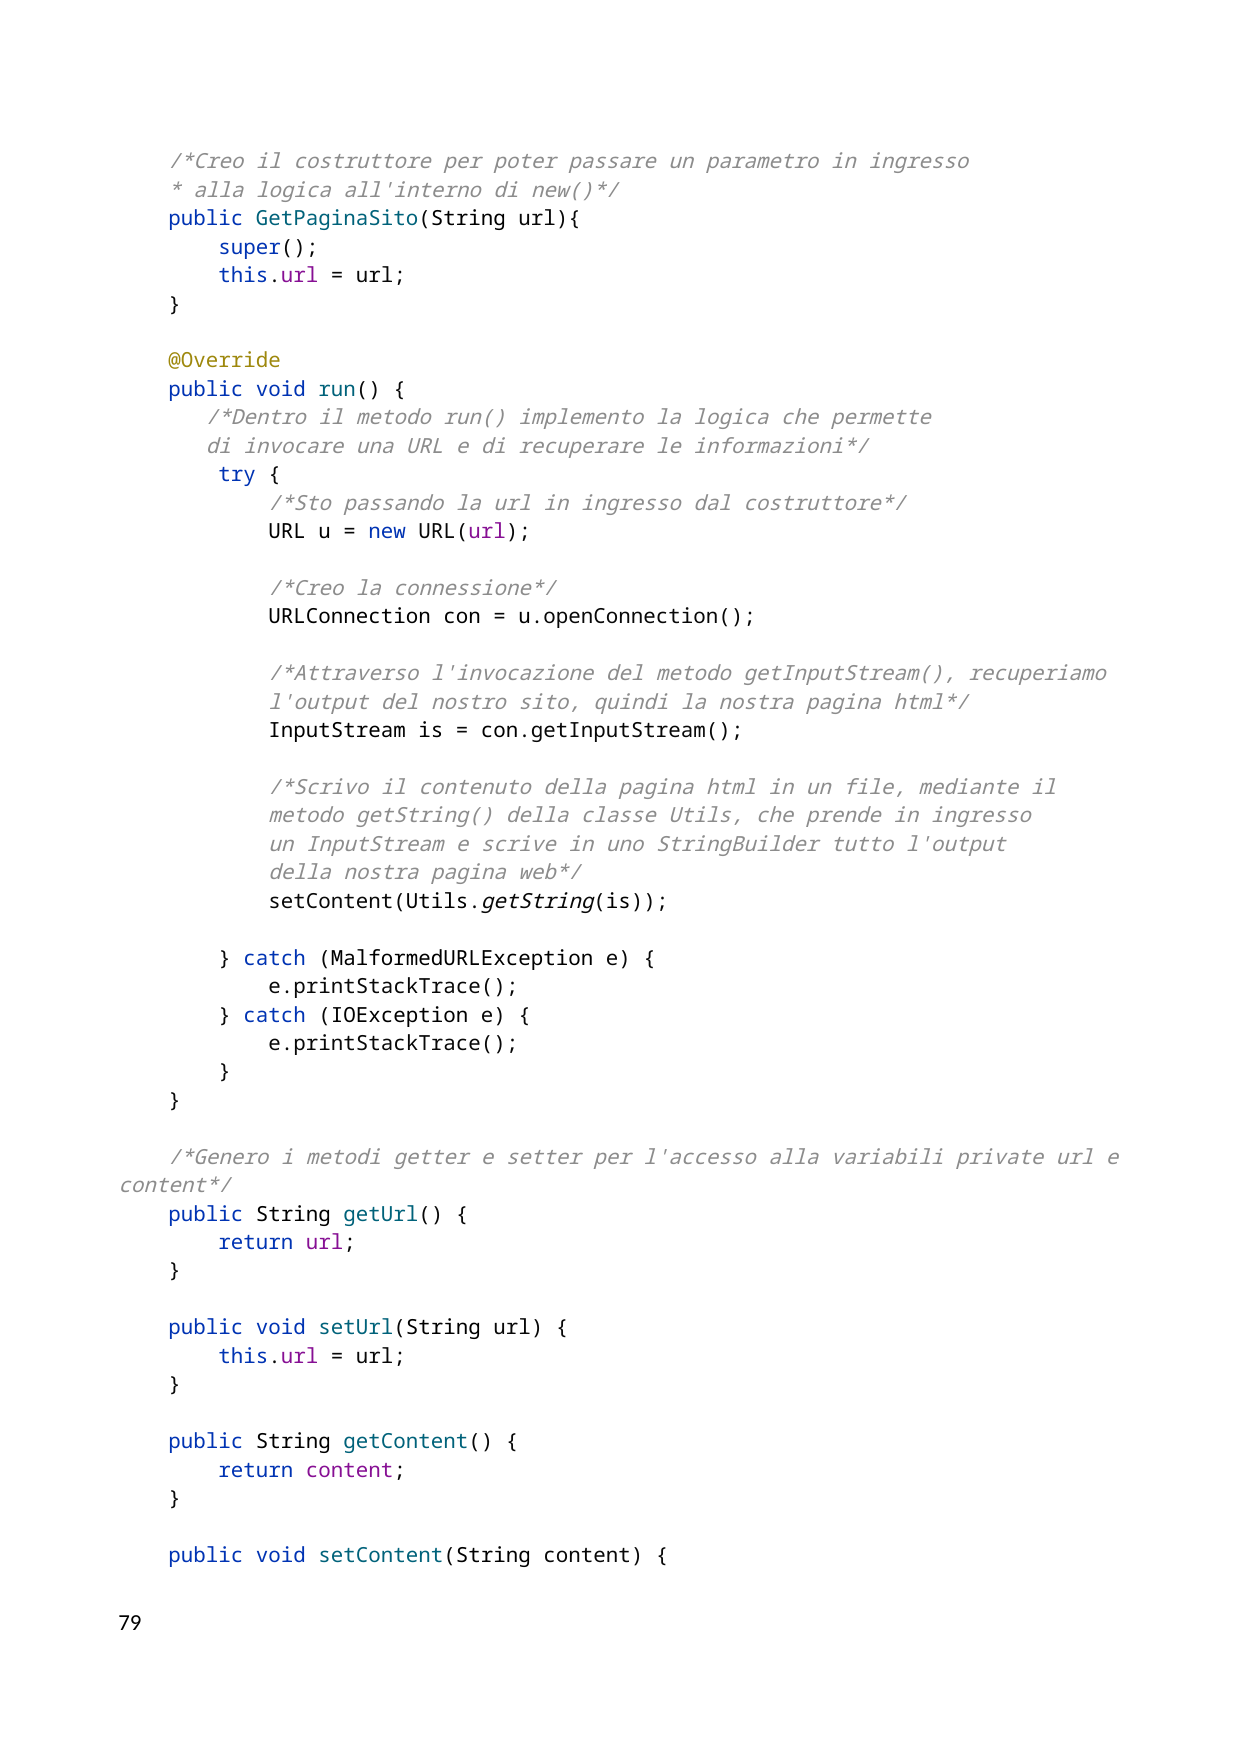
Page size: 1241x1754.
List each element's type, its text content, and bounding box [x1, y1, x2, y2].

text /*Creo il costruttore per poter passare un parametro in ingresso * alla logica all'interno di new()*/ public GetPaginaSito(String url){ super(); this.url = url; } @Override public void run() { /*Dentro il metodo run() implemento la logica che permette di invocare una URL e di recuperare le informazioni*/ try { /*Sto passando la url in ingresso dal costruttore*/ URL u = new URL(url); /*Creo la connessione*/ URLConnection con = u.openConnection(); /*Attraverso l'invocazione del metodo getInputStream(), recuperiamo l'output del nostro sito, quindi la nostra pagina html*/ InputStream is = con.getInputStream(); /*Scrivo il contenuto della pagina html in un file, mediante il metodo getString() della classe Utils, che prende in ingresso un InputStream e scrive in uno StringBuilder tutto l'output della nostra pagina web*/ setContent(Utils.getString(is)); } catch (MalformedURLException e) { e.printStackTrace(); } catch (IOException e) { e.printStackTrace(); } } /*Genero i metodi getter e setter per l'accesso alla variabili private url e content*/ public String getUrl() { return url; } public void setUrl(String url) { this.url = url; } public String getContent() { return content; } public void setContent(String content) { [118, 118, 1122, 1568]
